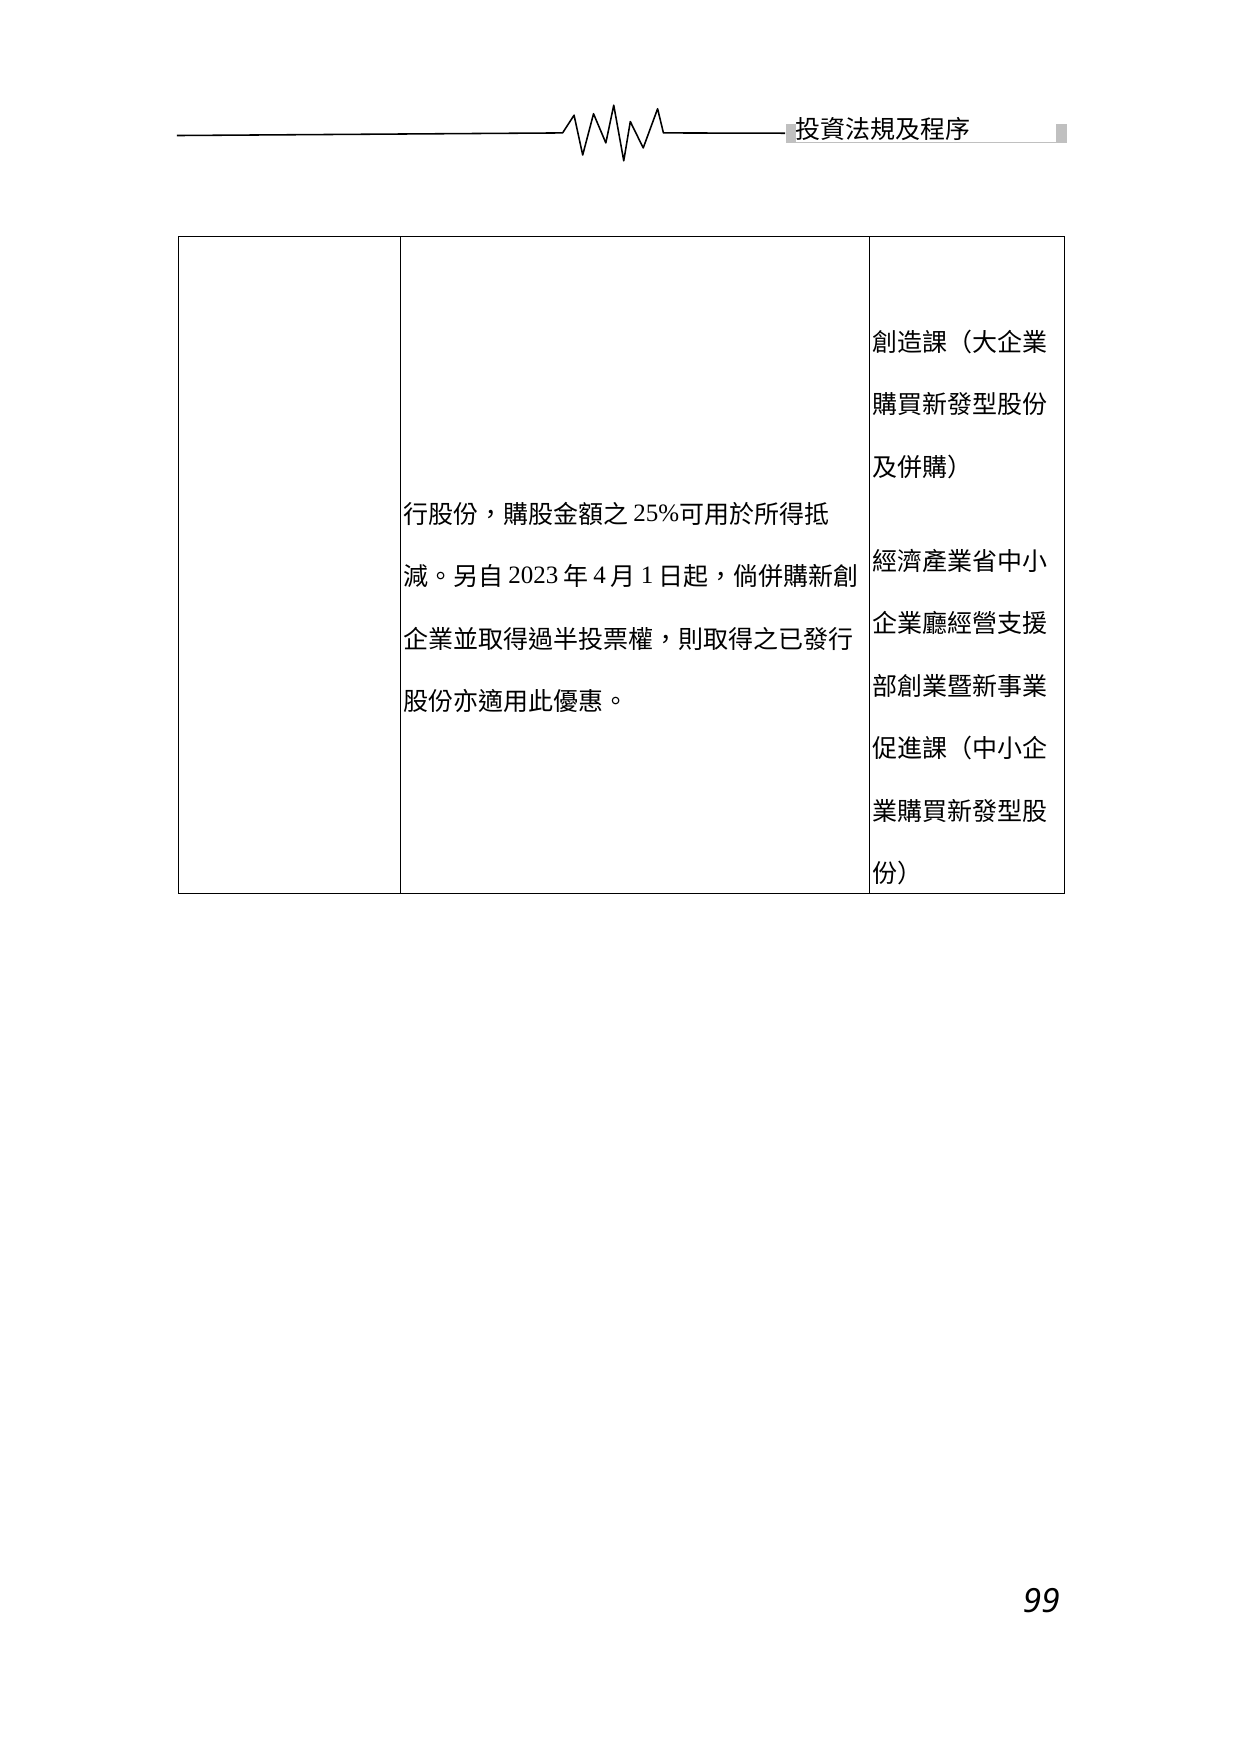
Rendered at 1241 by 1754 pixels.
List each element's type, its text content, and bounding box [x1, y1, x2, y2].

table_cell [179, 237, 400, 892]
table_cell 創造課（大企業購買新發型股份及併購） 經濟產業省中小企業廳經營支援部創業暨新事業促進課（中小企業購買新發型股份） [870, 237, 1064, 892]
table_cell 行股份，購股金額之25%可用於所得抵減。另自2023年4月1日起，倘併購新創企業並取得過半投票權，則取得之已發行股份亦適用此優惠。 [401, 237, 869, 892]
